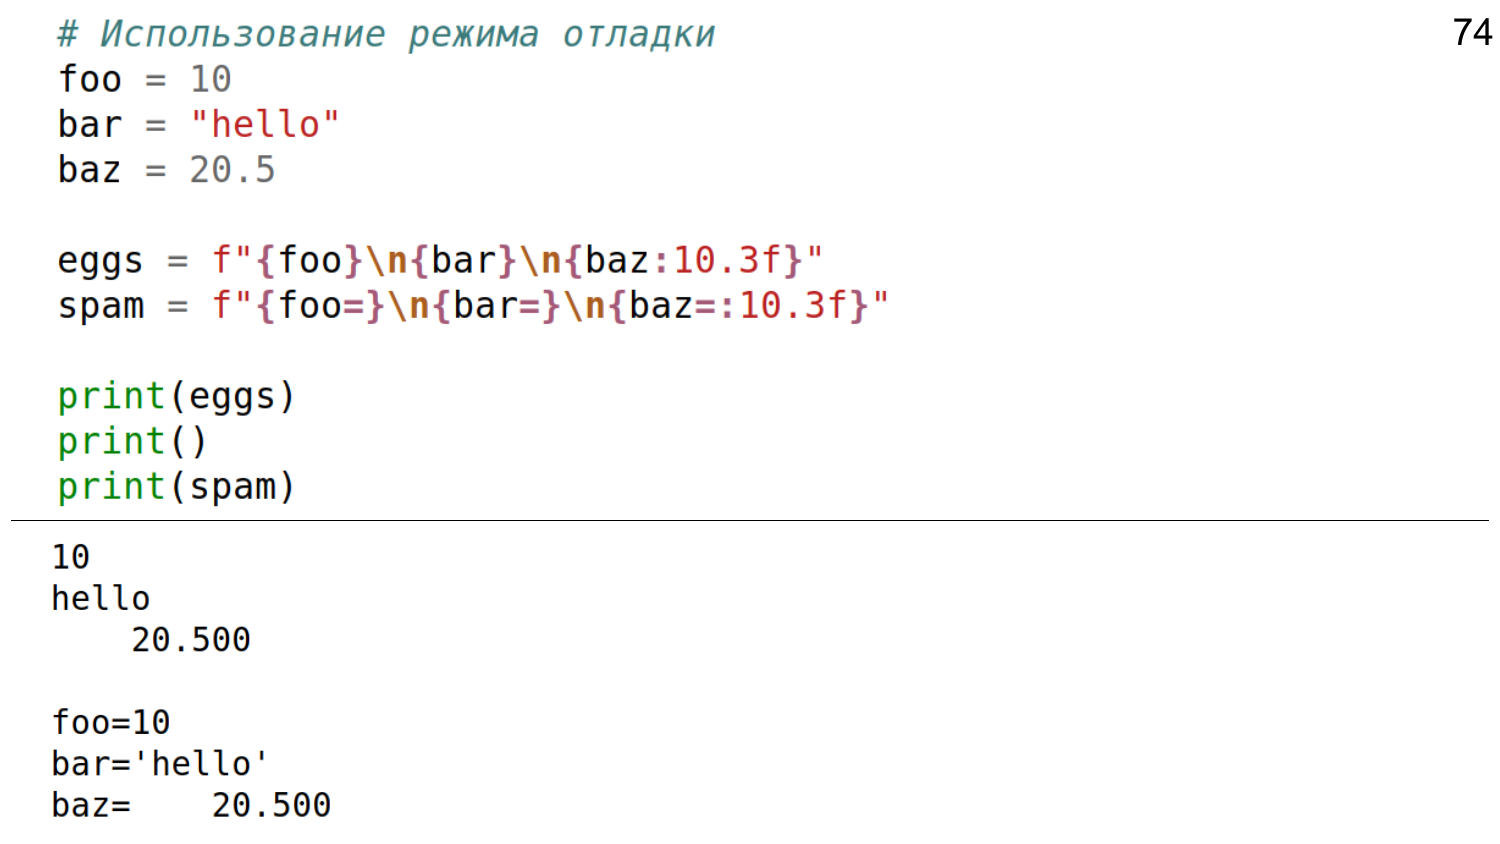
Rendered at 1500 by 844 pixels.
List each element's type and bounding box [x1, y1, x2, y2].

picture [47, 534, 341, 829]
picture [47, 5, 897, 516]
